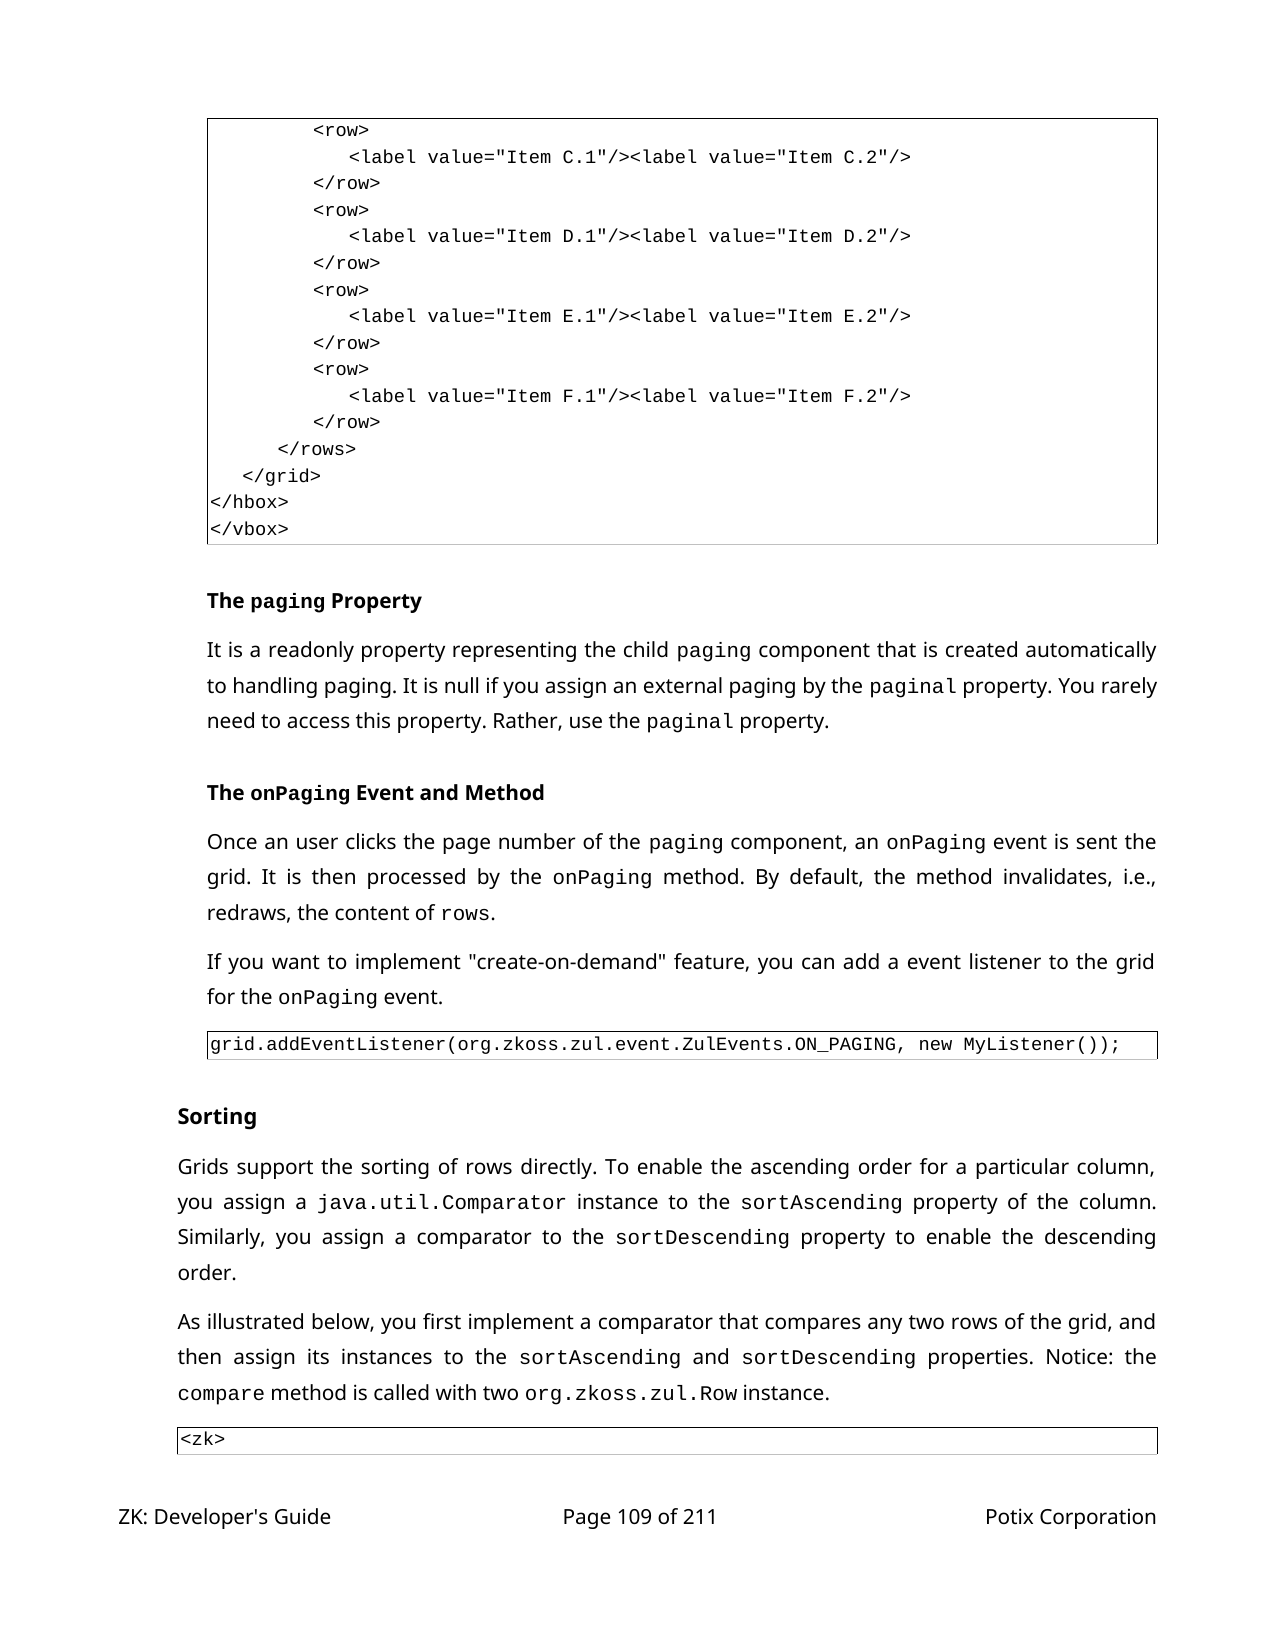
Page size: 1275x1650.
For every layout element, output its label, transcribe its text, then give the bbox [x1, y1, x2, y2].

text Grids support the sorting of rows directly. To enable the ascending order for a particular column, you assign a java.util.Comparator instance to the sortAscending property of the column. Similarly, you assign a comparator to the sortDescending property to enable the descending order. [177, 1152, 1157, 1286]
subtitle Sorting [177, 1101, 1157, 1131]
text It is a readonly property representing the child paging component that is created automatically to handling paging. It is null if you assign an external paging by the paginal property. You rarely need to access this property. Rather, use the paginal property. [207, 636, 1157, 735]
text <row> <label value="Item C.1"/><label value="Item C.2"/> </row> <row> <label value="Item D.1"/><label value="Item D.2"/> </row> <row> <label value="Item E.1"/><label value="Item E.2"/> </row> <row> <label value="Item F.1"/><label value="Item F.2"/> </row> </rows> </grid> </hbox> </vbox> [208, 119, 1157, 544]
text Once an user clicks the page number of the paging component, an onPaging event is sent the grid. It is then processed by the onPaging method. By default, the method invalidates, i.e., redraws, the content of rows. [207, 827, 1157, 926]
text grid.addEventListener(org.zkoss.zul.event.ZulEvents.ON_PAGING, new MyListener()); [208, 1032, 1157, 1059]
text <zk> [178, 1428, 1157, 1454]
text If you want to implement "create-on-demand" feature, you can add a event listener to the grid for the onPaging event. [207, 947, 1157, 1011]
subtitle The onPaging Event and Method [207, 778, 1157, 806]
text As illustrated below, you first implement a comparator that compares any two rows of the grid, and then assign its instances to the sortAscending and sortDescending properties. Notice: the compare method is called with two org.zkoss.zul.Row instance. [177, 1307, 1157, 1406]
subtitle The paging Property [207, 586, 1157, 615]
